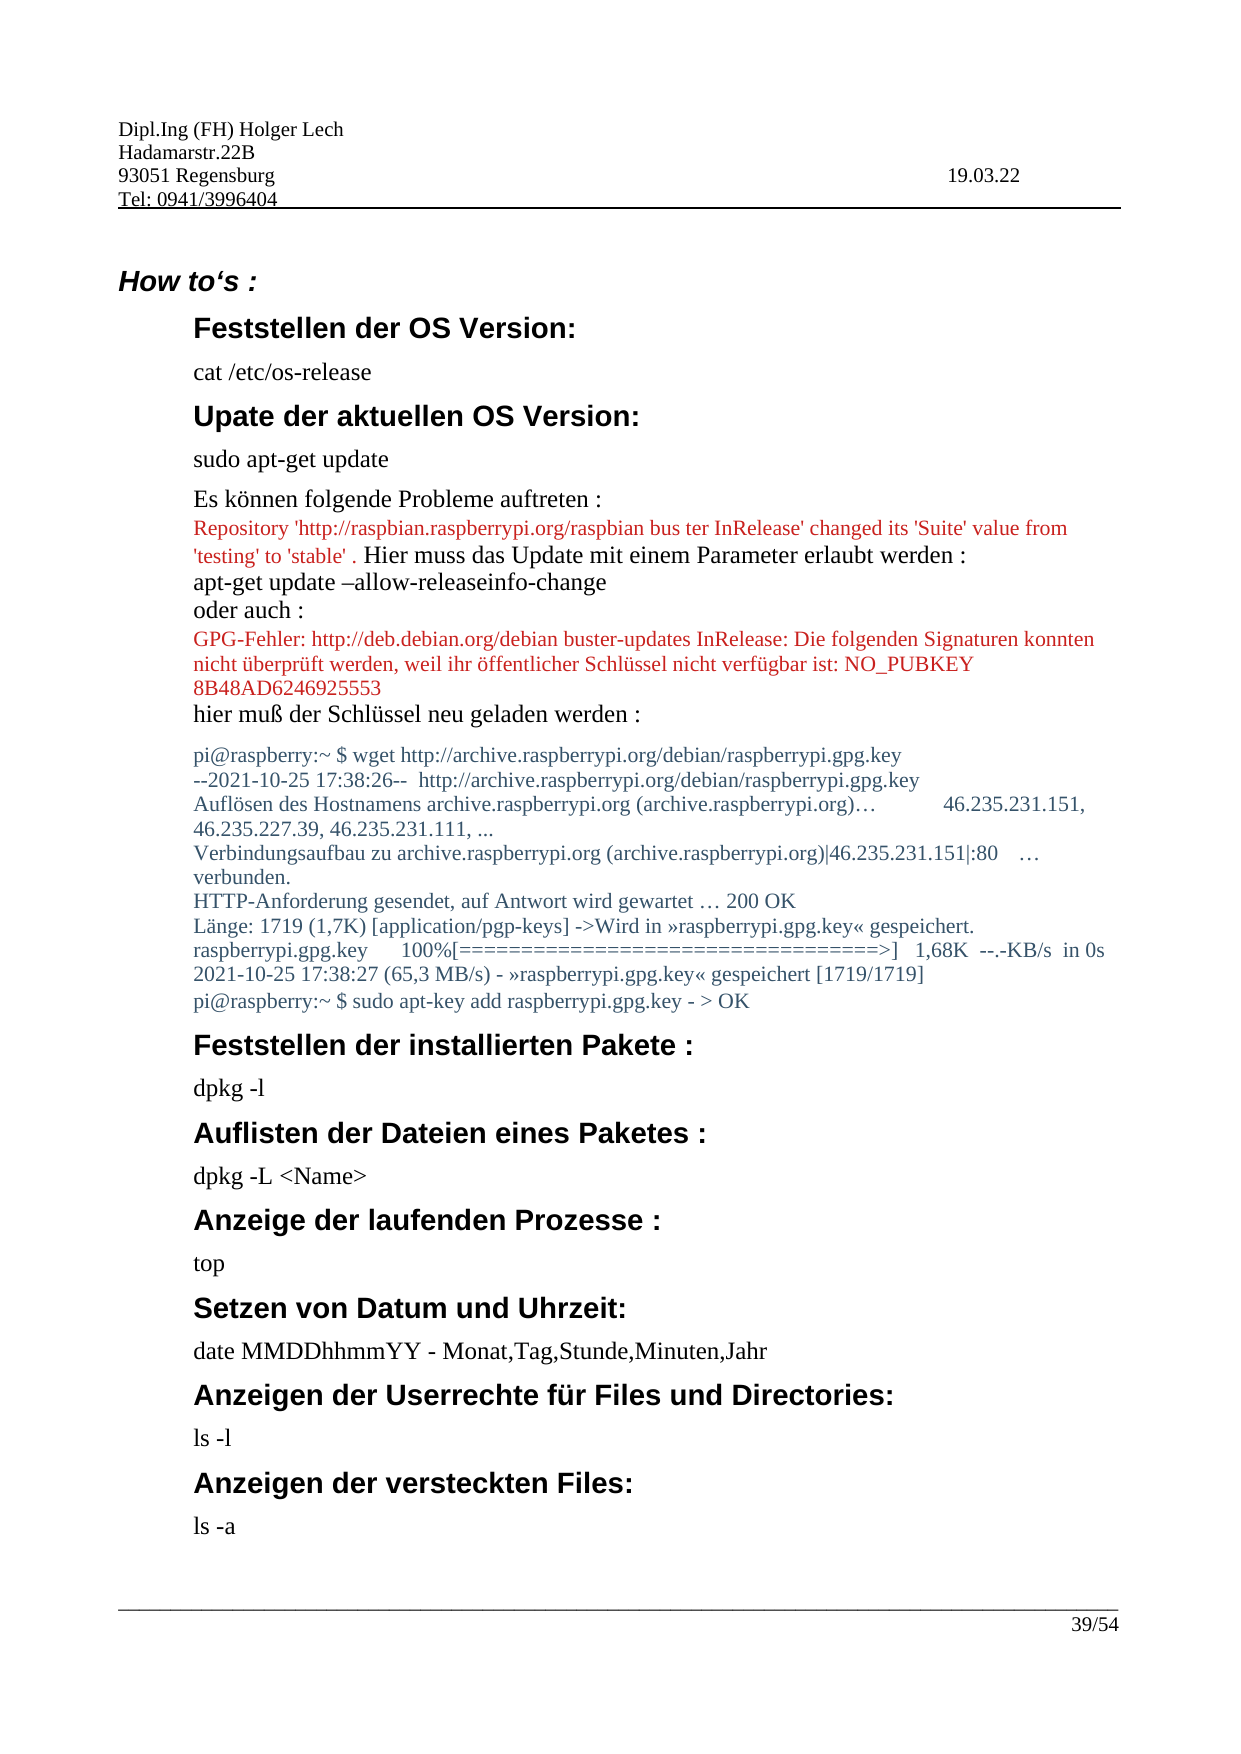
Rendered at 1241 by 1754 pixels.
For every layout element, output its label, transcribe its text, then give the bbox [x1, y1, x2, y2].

text dpkg -l [118, 1074, 1122, 1102]
subtitle Auflisten der Dateien eines Paketes : [118, 1116, 1122, 1149]
subtitle Anzeigen der versteckten Files: [118, 1467, 1122, 1500]
subtitle Feststellen der installierten Pakete : [118, 1029, 1122, 1062]
subtitle Anzeigen der Userrechte für Files und Directories: [118, 1379, 1122, 1412]
text cat /etc/os-release [118, 358, 1122, 385]
subtitle How to‘s : [118, 265, 1122, 298]
text date MMDDhhmmYY - Monat,Tag,Stunde,Minuten,Jahr [118, 1337, 1122, 1365]
subtitle Feststellen der OS Version: [118, 312, 1122, 345]
text ls -a [118, 1512, 1122, 1540]
subtitle Anzeige der laufenden Prozesse : [118, 1204, 1122, 1237]
text dpkg -L <Name> [118, 1162, 1122, 1189]
text ls -l [118, 1424, 1122, 1452]
subtitle Upate der aktuellen OS Version: [118, 400, 1122, 433]
text sudo apt-get update [118, 445, 1122, 473]
subtitle Setzen von Datum und Uhrzeit: [118, 1292, 1122, 1324]
text top [118, 1249, 1122, 1277]
text Es können folgende Probleme auftreten : Repository 'http://raspbian.raspberrypi.org/raspbian bus ter InRelease' changed its 'Suite' value from 'testing' to 'stable' . Hier muss das Update mit einem Parameter erlaubt werden : apt-get update –allow-releaseinfo-change oder auch : GPG-Fehler: http://deb.debian.org/debian buster-updates InRelease: Die folgenden Signaturen konnten nicht überprüft werden, weil ihr öffentlicher Schlüssel nicht verfügbar ist: NO_PUBKEY 8B48AD6246925553 hier muß der Schlüssel neu geladen werden : [118, 485, 1122, 728]
text pi@raspberry:~ $ wget http://archive.raspberrypi.org/debian/raspberrypi.gpg.key --2021-10-25 17:38:26-- http://archive.raspberrypi.org/debian/raspberrypi.gpg.key Auflösen des Hostnamens archive.raspberrypi.org (archive.raspberrypi.org)… 46.235.231.151, 46.235.227.39, 46.235.231.111, ... Verbindungsaufbau zu archive.raspberrypi.org (archive.raspberrypi.org)|46.235.231.151|:80 … verbunden. HTTP-Anforderung gesendet, auf Antwort wird gewartet … 200 OK Länge: 1719 (1,7K) [application/pgp-keys] ->Wird in »raspberrypi.gpg.key« gespeichert. raspberrypi.gpg.key 100%[==================================>] 1,68K --.-KB/s in 0s 2021-10-25 17:38:27 (65,3 MB/s) - »raspberrypi.gpg.key« gespeichert [1719/1719] pi@raspberry:~ $ sudo apt-key add raspberrypi.gpg.key - > OK [118, 740, 1122, 1014]
